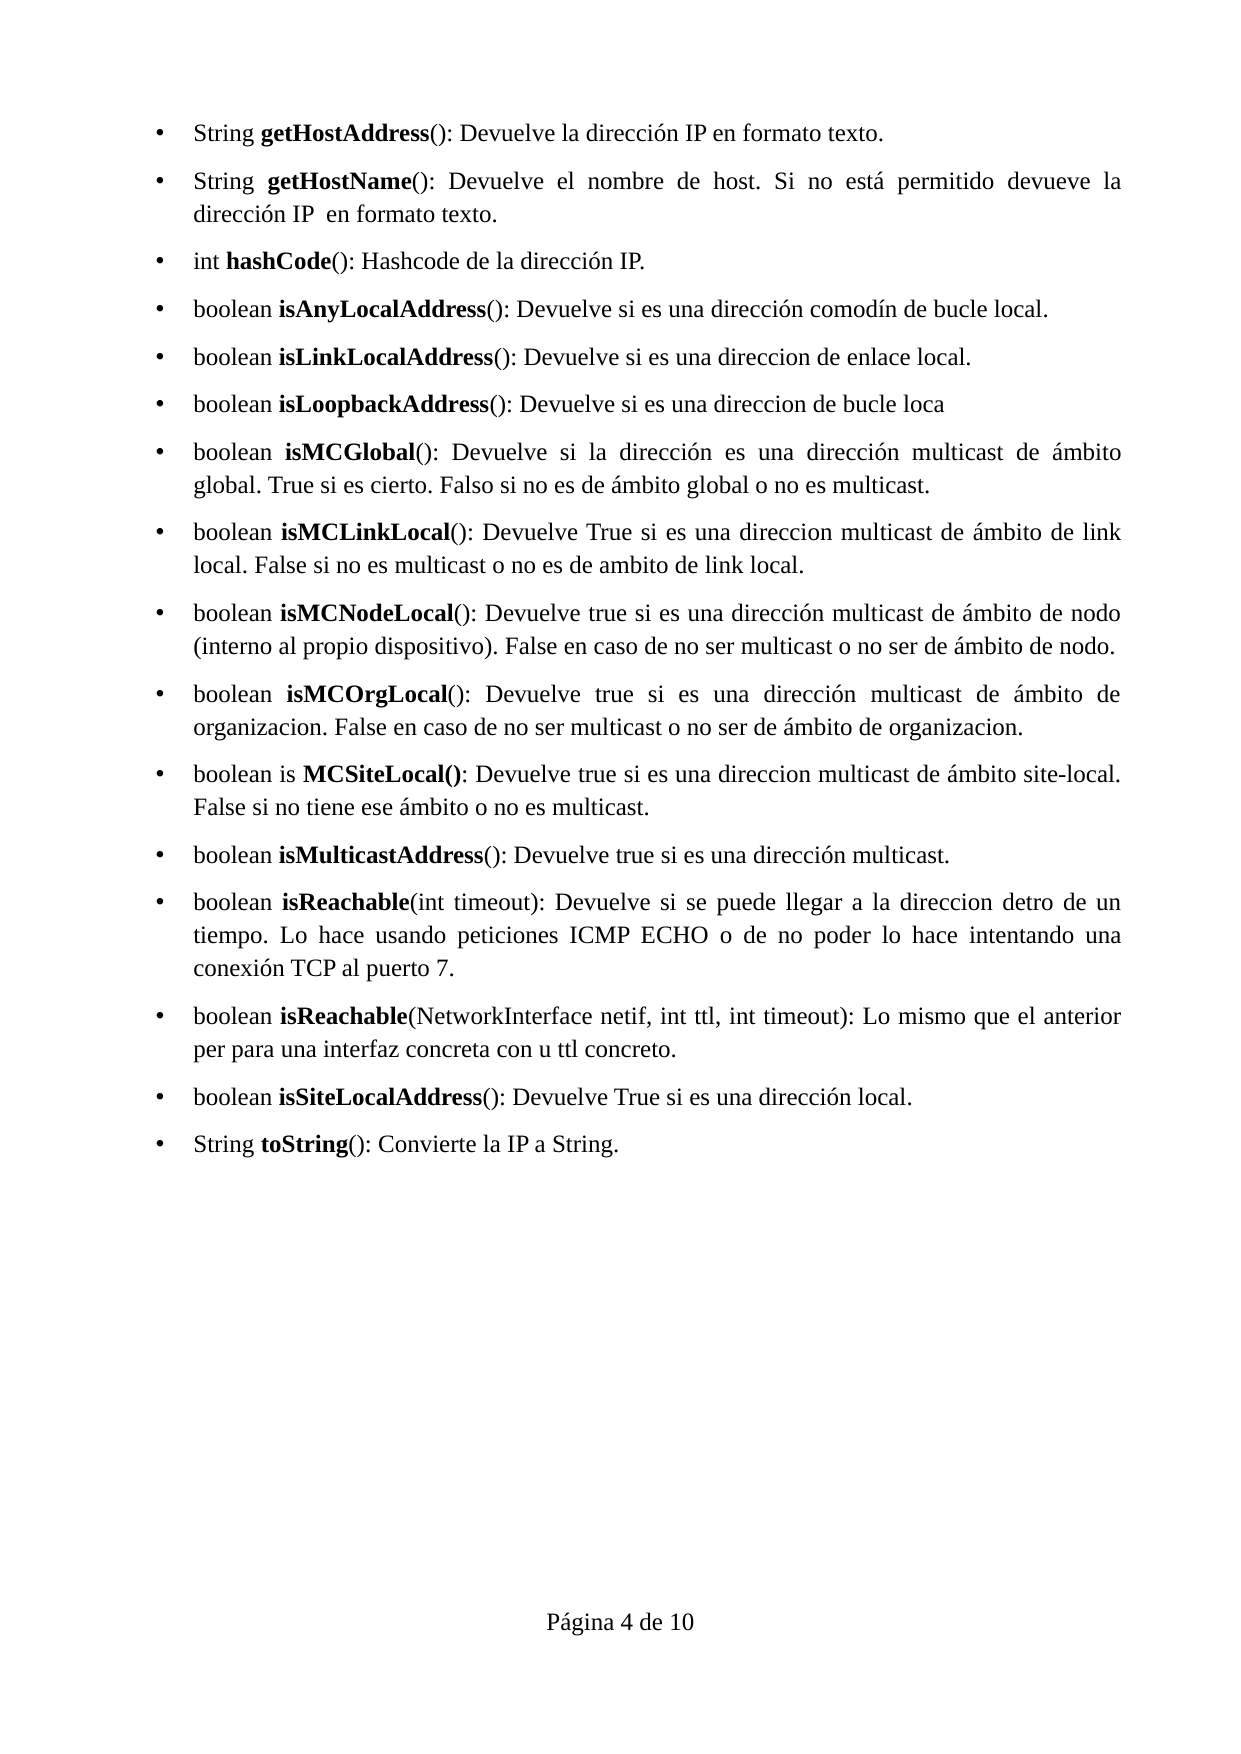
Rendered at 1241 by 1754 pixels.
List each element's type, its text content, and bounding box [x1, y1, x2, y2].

list boolean isMCLinkLocal(): Devuelve True si es una direccion multicast de ámbito de link local. False si no es multicast o no es de ambito de link local. [156, 517, 1122, 579]
list String getHostName(): Devuelve el nombre de host. Si no está permitido devueve la dirección IP en formato texto. [156, 166, 1122, 227]
list boolean isLinkLocalAddress(): Devuelve si es una direccion de enlace local. [156, 342, 1122, 370]
list boolean isAnyLocalAddress(): Devuelve si es una dirección comodín de bucle local. [156, 294, 1122, 323]
list int hashCode(): Hashcode de la dirección IP. [156, 246, 1122, 275]
list boolean isMCGlobal(): Devuelve si la dirección es una dirección multicast de ámbito global. True si es cierto. Falso si no es de ámbito global o no es multicast. [156, 437, 1122, 498]
list boolean isLoopbackAddress(): Devuelve si es una direccion de bucle loca [156, 389, 1122, 418]
list boolean is MCSiteLocal(): Devuelve true si es una direccion multicast de ámbito site-local. False si no tiene ese ámbito o no es multicast. [156, 759, 1122, 821]
list String toString(): Convierte la IP a String. [156, 1129, 1122, 1158]
list boolean isMCNodeLocal(): Devuelve true si es una dirección multicast de ámbito de nodo (interno al propio dispositivo). False en caso de no ser multicast o no ser de ámbito de nodo. [156, 598, 1122, 660]
list String getHostAddress(): Devuelve la dirección IP en formato texto. [156, 118, 1122, 147]
list boolean isMulticastAddress(): Devuelve true si es una dirección multicast. [156, 840, 1122, 869]
list boolean isReachable(NetworkInterface netif, int ttl, int timeout): Lo mismo que el anterior per para una interfaz concreta con u ttl concreto. [156, 1001, 1122, 1063]
list boolean isReachable(int timeout): Devuelve si se puede llegar a la direccion detro de un tiempo. Lo hace usando peticiones ICMP ECHO o de no poder lo hace intentando una conexión TCP al puerto 7. [156, 887, 1122, 982]
list boolean isMCOrgLocal(): Devuelve true si es una dirección multicast de ámbito de organizacion. False en caso de no ser multicast o no ser de ámbito de organizacion. [156, 679, 1122, 740]
list boolean isSiteLocalAddress(): Devuelve True si es una dirección local. [156, 1082, 1122, 1111]
